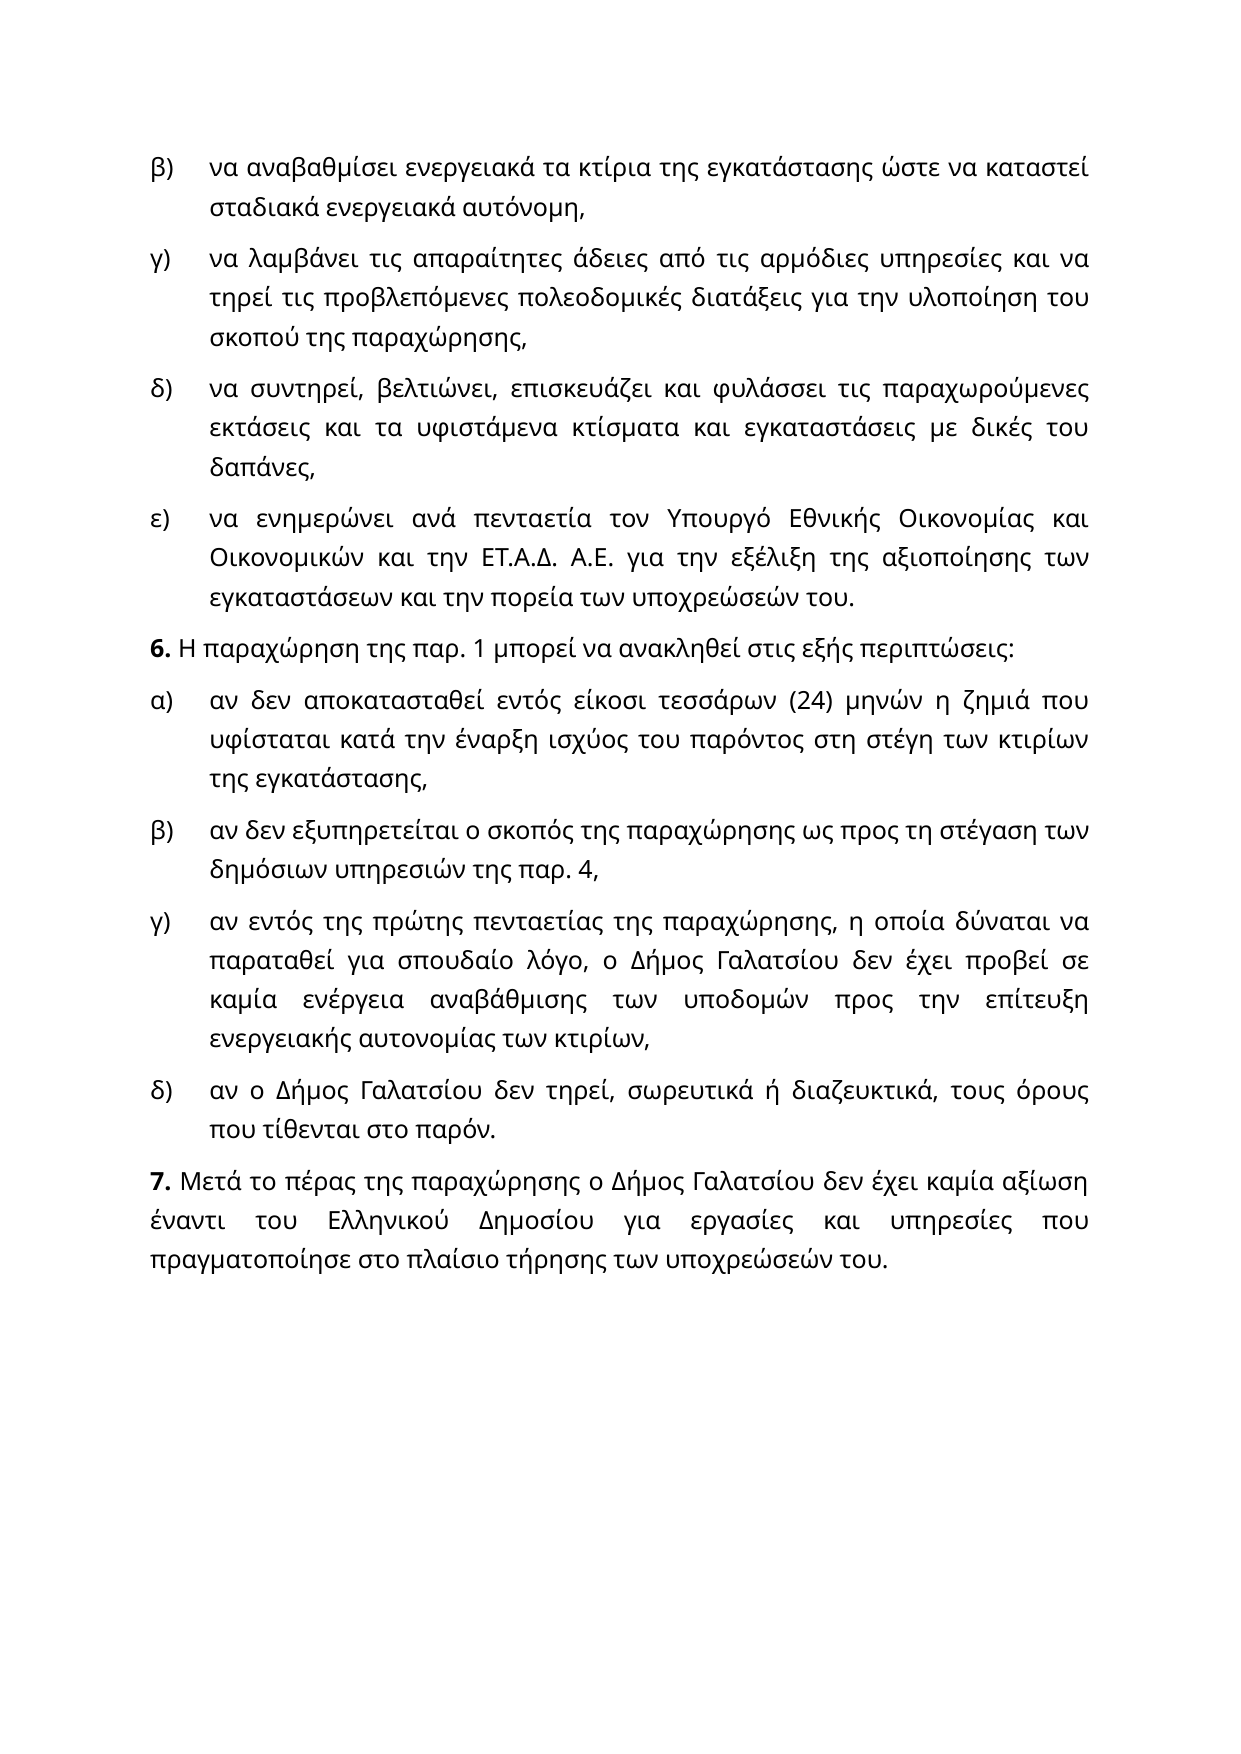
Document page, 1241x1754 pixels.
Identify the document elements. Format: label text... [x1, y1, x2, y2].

list γ) να λαμβάνει τις απαραίτητες άδειες από τις αρμόδιες υπηρεσίες και να τηρεί τις προβλεπόμενες πολεοδομικές διατάξεις για την υλοποίηση του σκοπού της παραχώρησης, [150, 241, 1090, 353]
list β) να αναβαθμίσει ενεργειακά τα κτίρια της εγκατάστασης ώστε να καταστεί σταδιακά ενεργειακά αυτόνομη, [150, 150, 1090, 223]
list γ) αν εντός της πρώτης πενταετίας της παραχώρησης, η οποία δύναται να παραταθεί για σπουδαίο λόγο, ο Δήμος Γαλατσίου δεν έχει προβεί σε καμία ενέργεια αναβάθμισης των υποδομών προς την επίτευξη ενεργειακής αυτονομίας των κτιρίων, [150, 903, 1090, 1055]
list δ) να συντηρεί, βελτιώνει, επισκευάζει και φυλάσσει τις παραχωρούμενες εκτάσεις και τα υφιστάμενα κτίσματα και εγκαταστάσεις με δικές του δαπάνες, [150, 371, 1090, 483]
list β) αν δεν εξυπηρετείται ο σκοπός της παραχώρησης ως προς τη στέγαση των δημόσιων υπηρεσιών της παρ. 4, [150, 812, 1090, 886]
text 7. Μετά το πέρας της παραχώρησης ο Δήμος Γαλατσίου δεν έχει καμία αξίωση έναντι του Ελληνικού Δημοσίου για εργασίες και υπηρεσίες που πραγματοποίησε στο πλαίσιο τήρησης των υποχρεώσεών του. [150, 1163, 1090, 1276]
list ε) να ενημερώνει ανά πενταετία τον Υπουργό Εθνικής Οικονομίας και Οικονομικών και την ΕΤ.Α.Δ. Α.Ε. για την εξέλιξη της αξιοποίησης των εγκαταστάσεων και την πορεία των υποχρεώσεών του. [150, 501, 1090, 613]
list δ) αν ο Δήμος Γαλατσίου δεν τηρεί, σωρευτικά ή διαζευκτικά, τους όρους που τίθενται στο παρόν. [150, 1072, 1090, 1146]
text 6. Η παραχώρηση της παρ. 1 μπορεί να ανακληθεί στις εξής περιπτώσεις: [150, 631, 1090, 665]
list α) αν δεν αποκατασταθεί εντός είκοσι τεσσάρων (24) μηνών η ζημιά που υφίσταται κατά την έναρξη ισχύος του παρόντος στη στέγη των κτιρίων της εγκατάστασης, [150, 682, 1090, 795]
